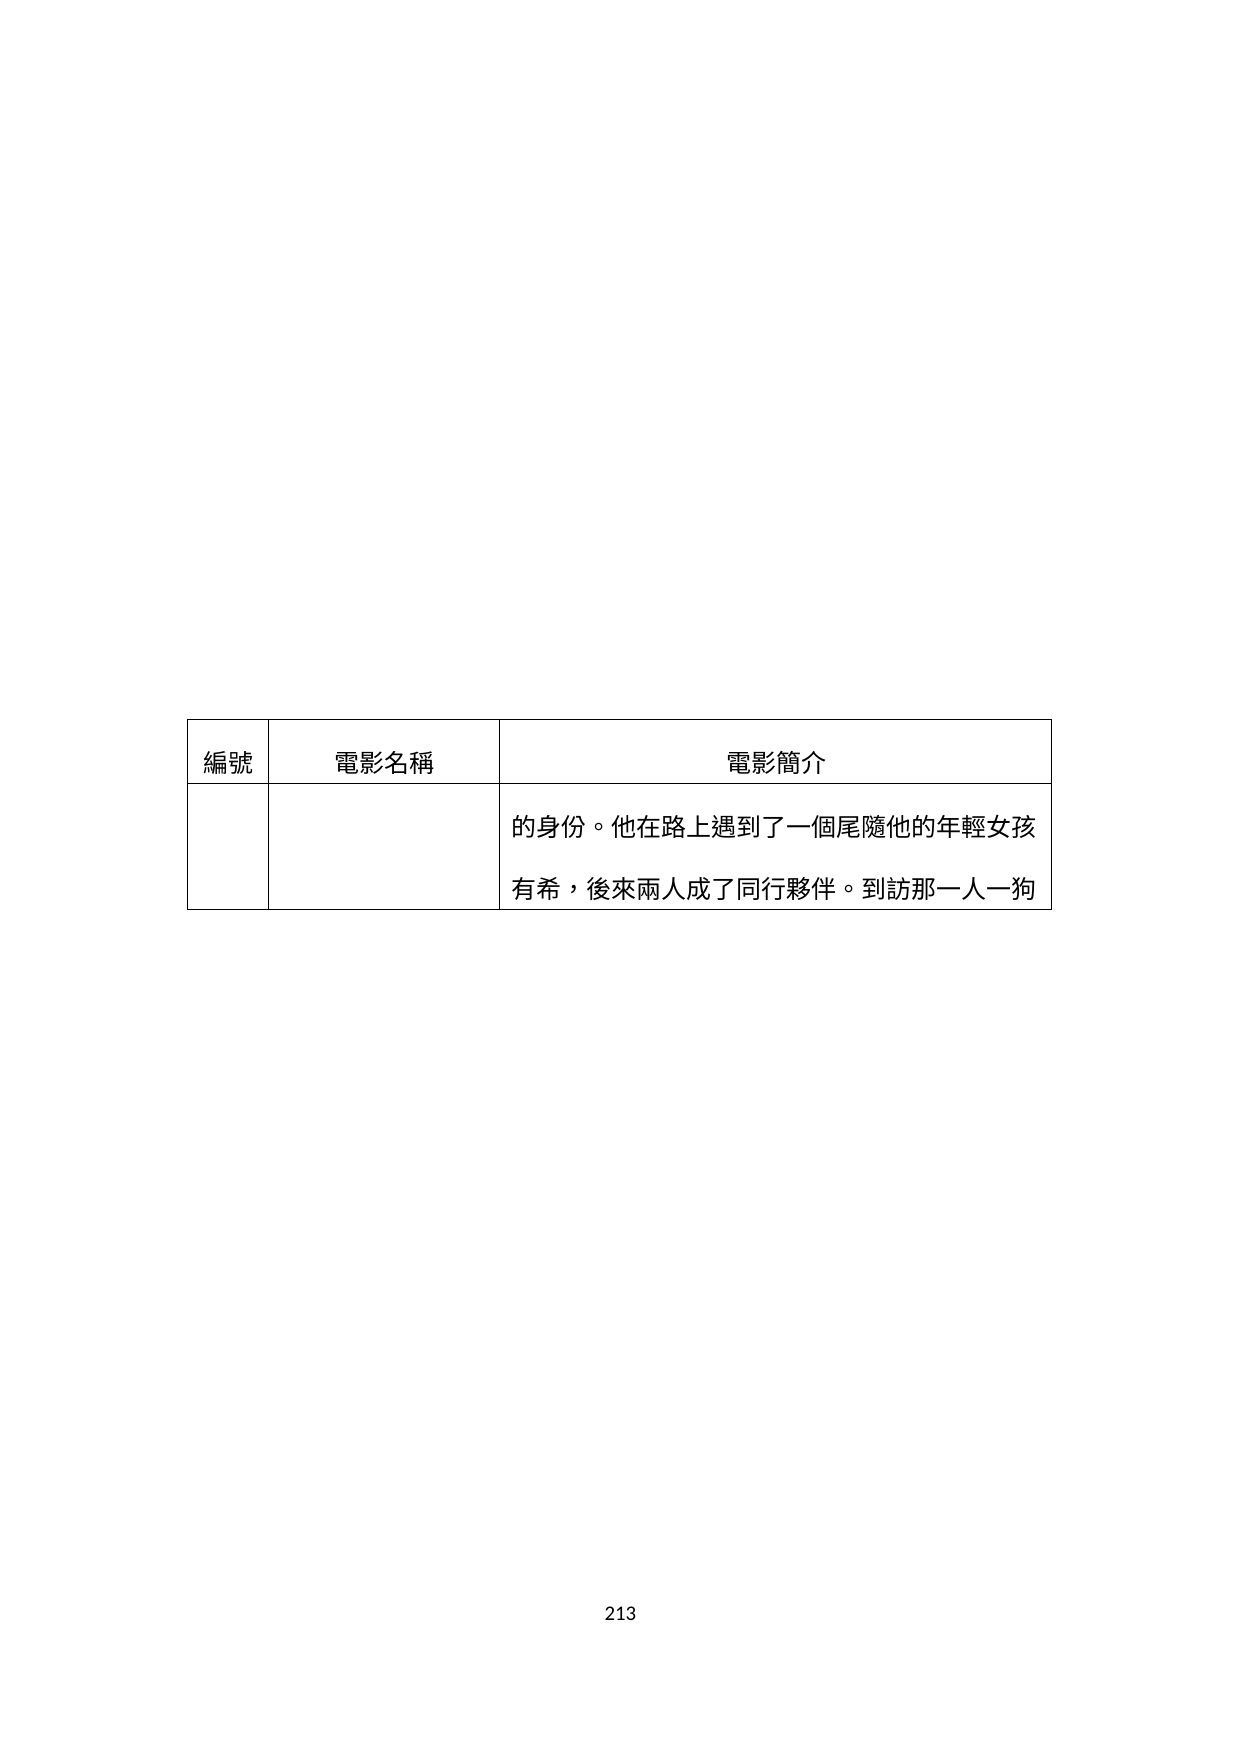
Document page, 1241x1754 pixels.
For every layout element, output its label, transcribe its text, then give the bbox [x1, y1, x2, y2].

table_cell [269, 784, 499, 909]
table_header 編號 [188, 720, 268, 783]
table_header 電影名稱 [269, 720, 499, 783]
table_cell 的身份。他在路上遇到了一個尾隨他的年輕女孩有希，後來兩人成了同行夥伴。到訪那一人一狗 [500, 784, 1051, 909]
table_header 電影簡介 [500, 720, 1051, 783]
table_cell [188, 784, 268, 909]
